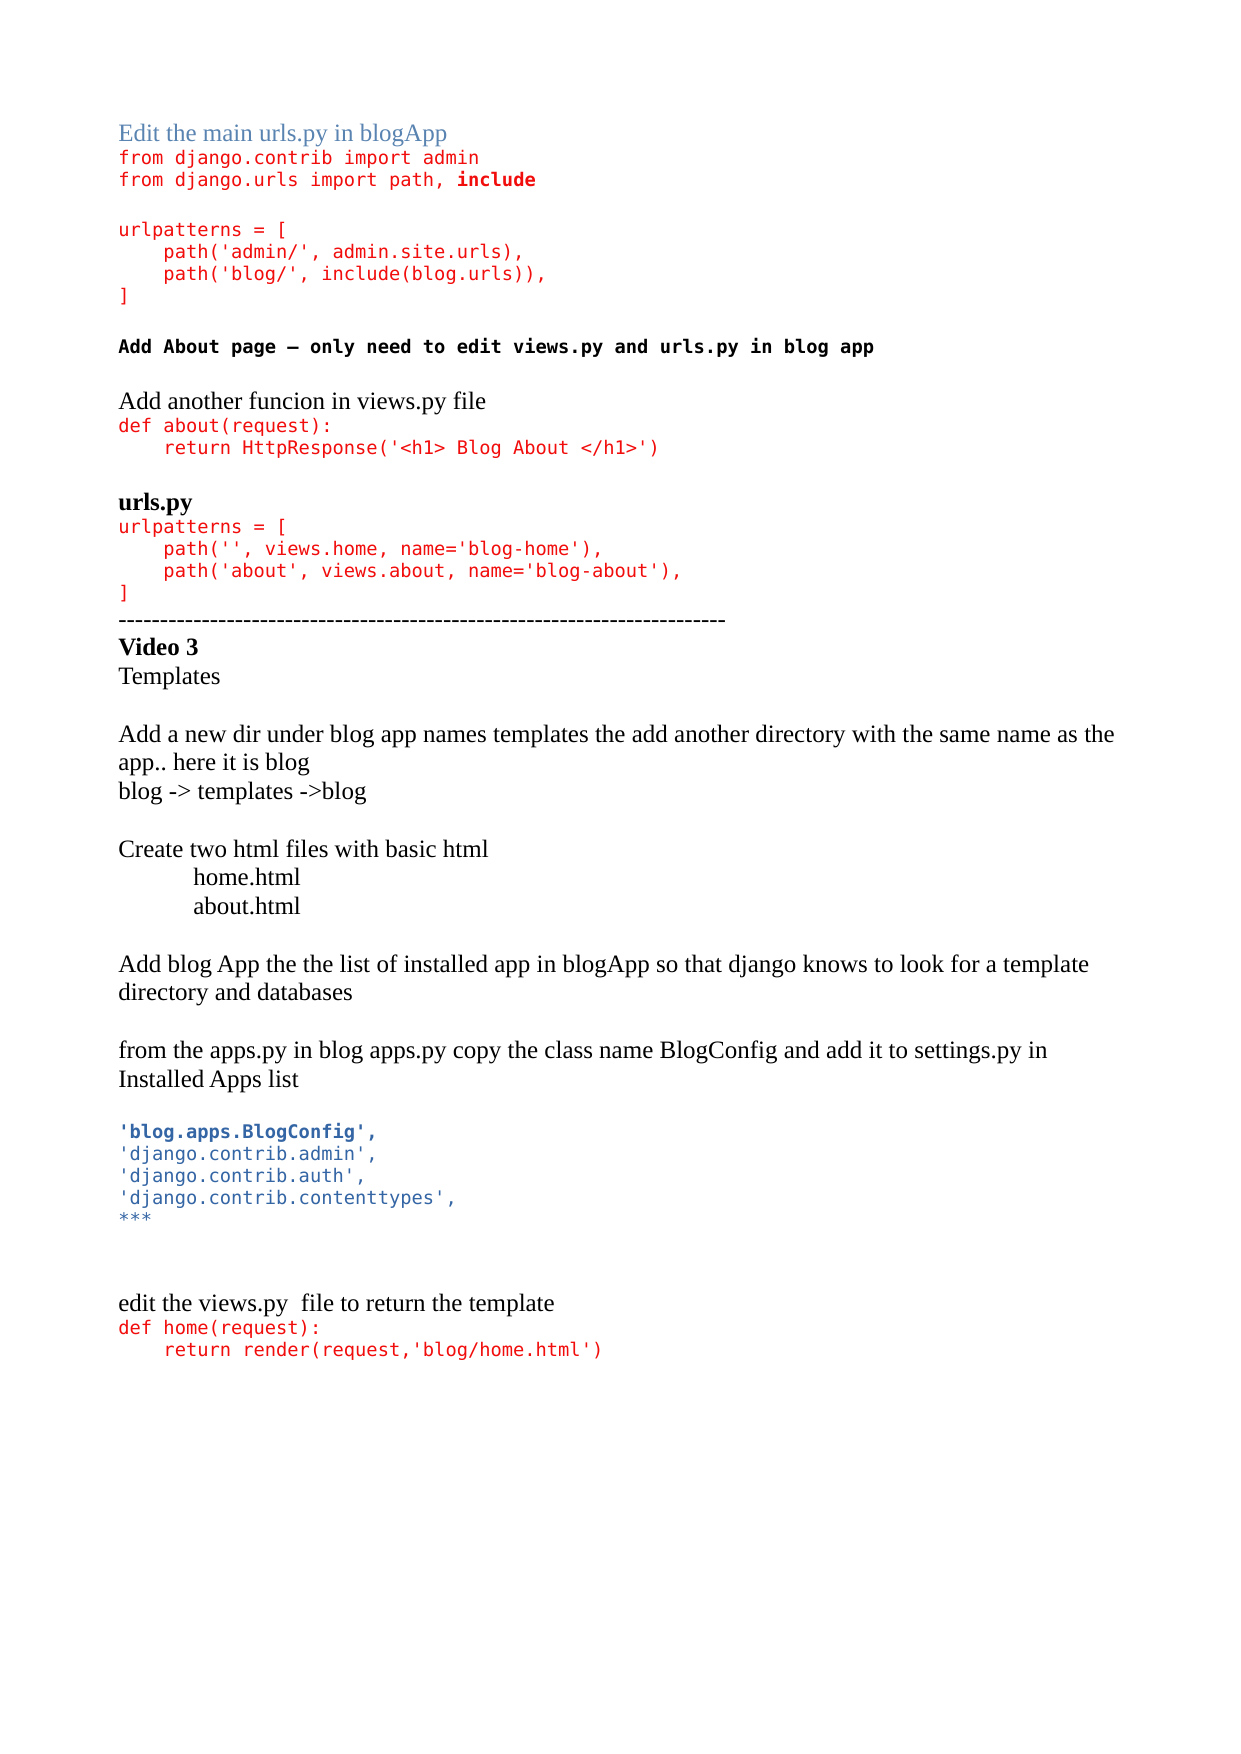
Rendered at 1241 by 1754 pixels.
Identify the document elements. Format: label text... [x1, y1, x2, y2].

text Templates [118, 661, 1122, 690]
text Edit the main urls.py in blogApp [118, 118, 1122, 147]
text Add another funcion in views.py file [118, 386, 1122, 415]
text path('about', views.about, name='blog-about'), [118, 560, 1122, 582]
text blog -> templates ->blog [118, 776, 1122, 805]
text def home(request): return render(request,'blog/home.html') [118, 1317, 1122, 1361]
text Add a new dir under blog app names templates the add another directory with the same name as the app.. here it is blog [118, 719, 1122, 776]
text *** [118, 1209, 1122, 1231]
text ------------------------------------------------------------------------- [118, 604, 1122, 632]
text Add About page – only need to edit views.py and urls.py in blog app [118, 336, 1122, 357]
text 'blog.apps.BlogConfig', [118, 1121, 1122, 1143]
text 'django.contrib.admin', 'django.contrib.auth', 'django.contrib.contenttypes', [118, 1143, 1122, 1209]
text about.html [118, 891, 1122, 920]
text urls.py urlpatterns = [ path('', views.home, name='blog-home'), [118, 487, 1122, 560]
text from django.contrib import admin from django.urls import path, include urlpatterns = [ path('admin/', admin.site.urls), path('blog/', include(blog.urls)), [118, 147, 1122, 285]
text def about(request): return HttpResponse('<h1> Blog About </h1>') [118, 415, 1122, 459]
text edit the views.py file to return the template [118, 1288, 1122, 1317]
text ] [118, 285, 1122, 307]
text ] [118, 582, 1122, 604]
text Create two html files with basic html [118, 834, 1122, 862]
text Add blog App the the list of installed app in blogApp so that django knows to look for a template directory and databases [118, 949, 1122, 1006]
text Video 3 [118, 632, 1122, 661]
text home.html [118, 862, 1122, 891]
text from the apps.py in blog apps.py copy the class name BlogConfig and add it to settings.py in Installed Apps list [118, 1035, 1122, 1092]
